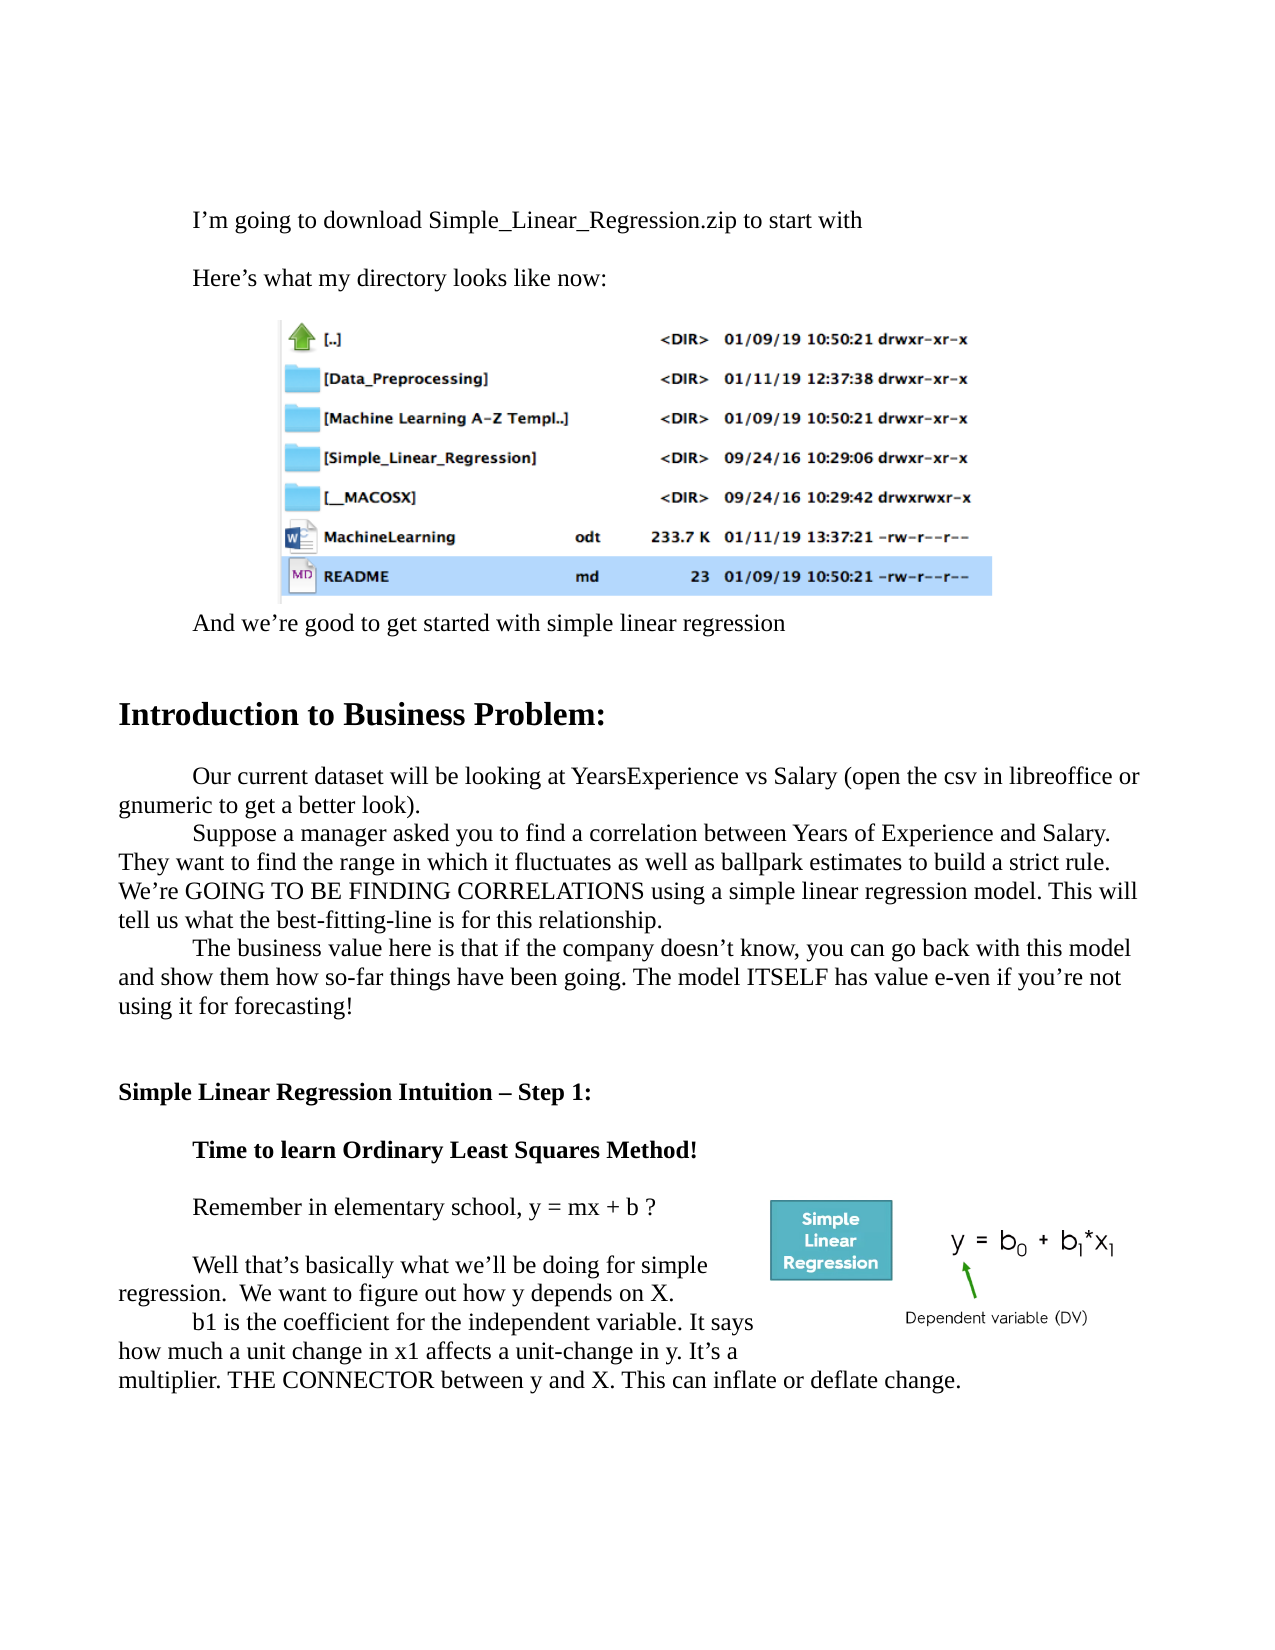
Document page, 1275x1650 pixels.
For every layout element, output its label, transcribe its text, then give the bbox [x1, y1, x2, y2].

text Suppose a manager asked you to find a correlation between Years of Experience and Salary. They want to find the range in which it fluctuates as well as ballpark estimates to build a strict rule. We’re GOING TO BE FINDING CORRELATIONS using a simple linear regression model. This will tell us what the best-fitting-line is for this relationship. [118, 818, 1157, 933]
text And we’re good to get started with simple linear regression [118, 608, 1157, 636]
text Simple Linear Regression Intuition – Step 1: [118, 1077, 1157, 1106]
text I’m going to download Simple_Linear_Regression.zip to start with [118, 205, 1157, 234]
text b1 is the coefficient for the independent variable. It says how much a unit change in x1 affects a unit-change in y. It’s a multiplier. THE CONNECTOR between y and X. This can inflate or deflate change. [118, 1307, 1157, 1393]
picture [277, 320, 998, 604]
text Here’s what my directory looks like now: [118, 263, 1157, 291]
text The business value here is that if the company doesn’t know, you can go back with this model and show them how so-far things have been going. The model ITSELF has value e-ven if you’re not using it for forecasting! [118, 933, 1157, 1020]
text Time to learn Ordinary Least Squares Method! [118, 1135, 1157, 1163]
text Introduction to Business Problem: [118, 694, 1157, 732]
text Our current dataset will be looking at YearsExperience vs Salary (open the csv in libreoffice or gnumeric to get a better look). [118, 761, 1157, 818]
text Well that’s basically what we’ll be doing for simple regression. We want to figure out how y depends on X. [118, 1250, 758, 1307]
text Remember in elementary school, y = mx + b ? [118, 1192, 758, 1221]
picture [758, 1189, 1136, 1337]
